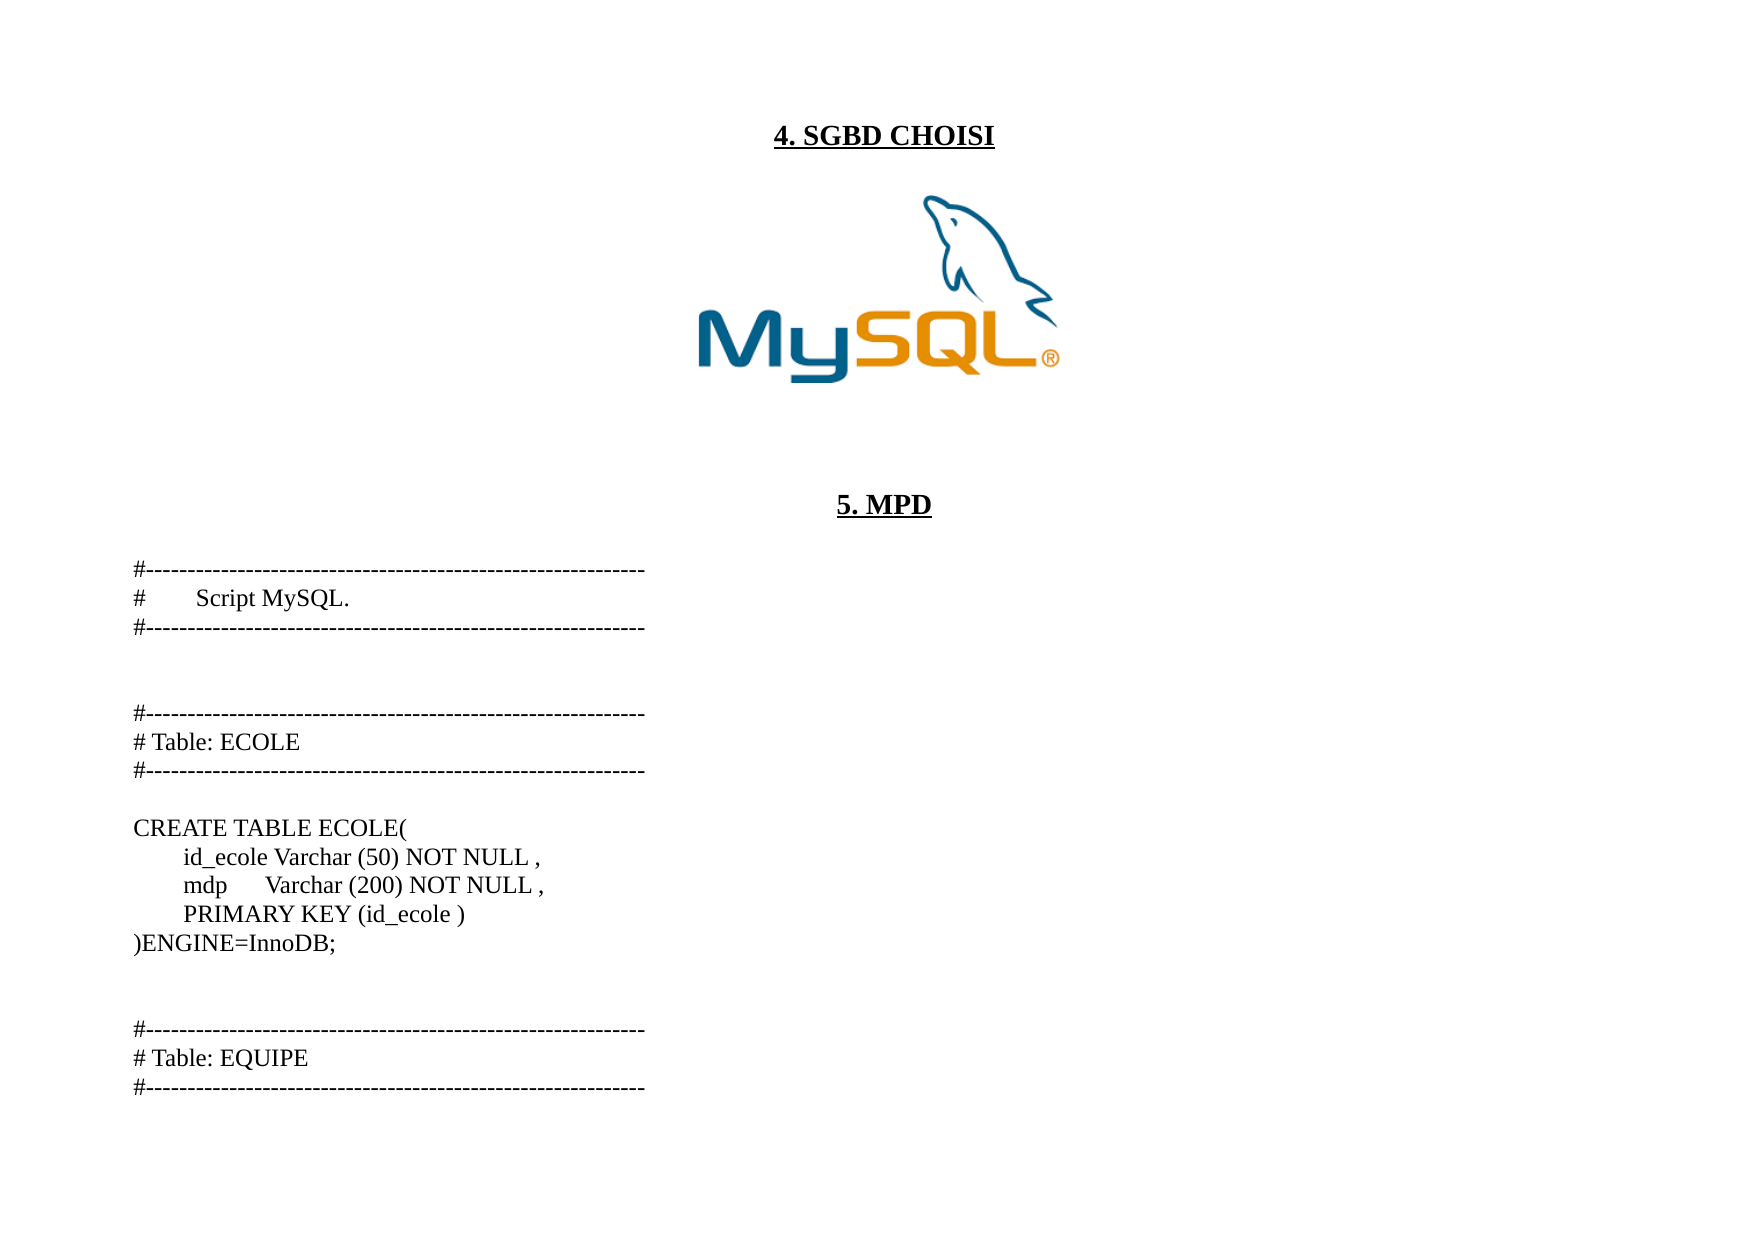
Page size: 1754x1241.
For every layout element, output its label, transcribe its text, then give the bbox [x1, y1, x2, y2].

text )ENGINE=InnoDB; [133, 928, 1635, 957]
text #------------------------------------------------------------ [133, 1072, 1635, 1100]
text #------------------------------------------------------------ [133, 612, 1635, 640]
text 5. MPD [133, 487, 1635, 521]
picture [698, 195, 1060, 383]
text # Script MySQL. [133, 583, 1635, 612]
text #------------------------------------------------------------ [133, 554, 1635, 583]
text PRIMARY KEY (id_ecole ) [133, 899, 1635, 928]
text #------------------------------------------------------------ [133, 698, 1635, 727]
text #------------------------------------------------------------ [133, 755, 1635, 784]
text mdp Varchar (200) NOT NULL , [133, 870, 1635, 899]
text 4. SGBD CHOISI [133, 118, 1635, 152]
text # Table: EQUIPE [133, 1043, 1635, 1072]
text #------------------------------------------------------------ [133, 1014, 1635, 1043]
text # Table: ECOLE [133, 727, 1635, 755]
text id_ecole Varchar (50) NOT NULL , [133, 842, 1635, 870]
text CREATE TABLE ECOLE( [133, 813, 1635, 842]
